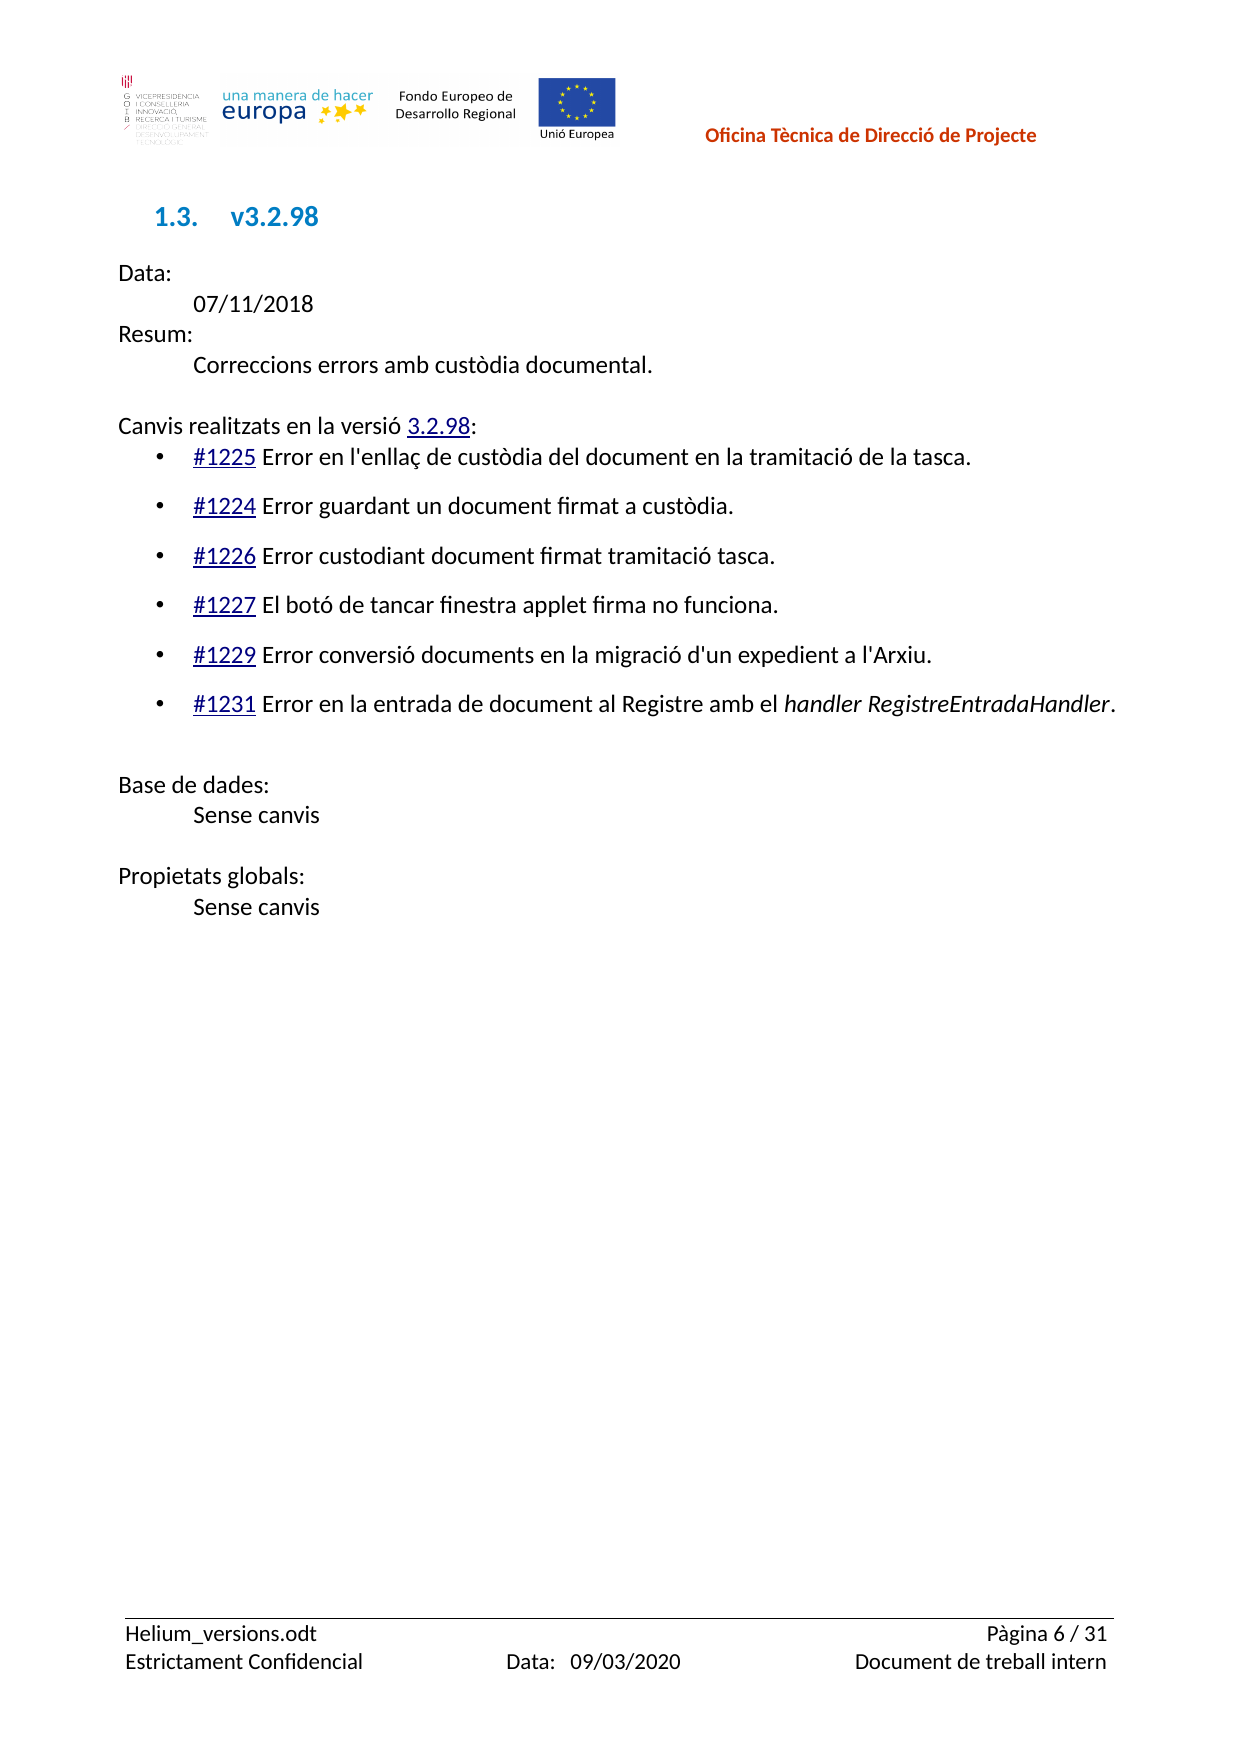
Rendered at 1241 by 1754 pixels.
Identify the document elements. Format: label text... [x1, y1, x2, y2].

list #1229 Error conversió documents en la migració d'un expedient a l'Arxiu. [156, 639, 1122, 669]
text Canvis realitzats en la versió 3.2.98: [118, 410, 1122, 441]
text Data: [118, 258, 1122, 288]
list #1224 Error guardant un document firmat a custòdia. [156, 490, 1122, 521]
list #1227 El botó de tancar finestra applet firma no funciona. [156, 589, 1122, 620]
text Propietats globals: [118, 860, 1122, 891]
text Sense canvis [118, 891, 1122, 921]
text Resum: [118, 319, 1122, 349]
text Sense canvis [118, 799, 1122, 830]
subtitle v3.2.98 [153, 198, 1122, 234]
picture [118, 73, 213, 147]
list #1225 Error en l'enllaç de custòdia del document en la tramitació de la tasca. [156, 441, 1122, 471]
list #1231 Error en la entrada de document al Registre amb el handler RegistreEntradaHandler. [156, 689, 1122, 719]
list #1226 Error custodiant document firmat tramitació tasca. [156, 540, 1122, 570]
text Correccions errors amb custòdia documental. [118, 349, 1122, 380]
text Base de dades: [118, 769, 1122, 799]
picture [219, 73, 621, 147]
text 07/11/2018 [118, 288, 1122, 319]
